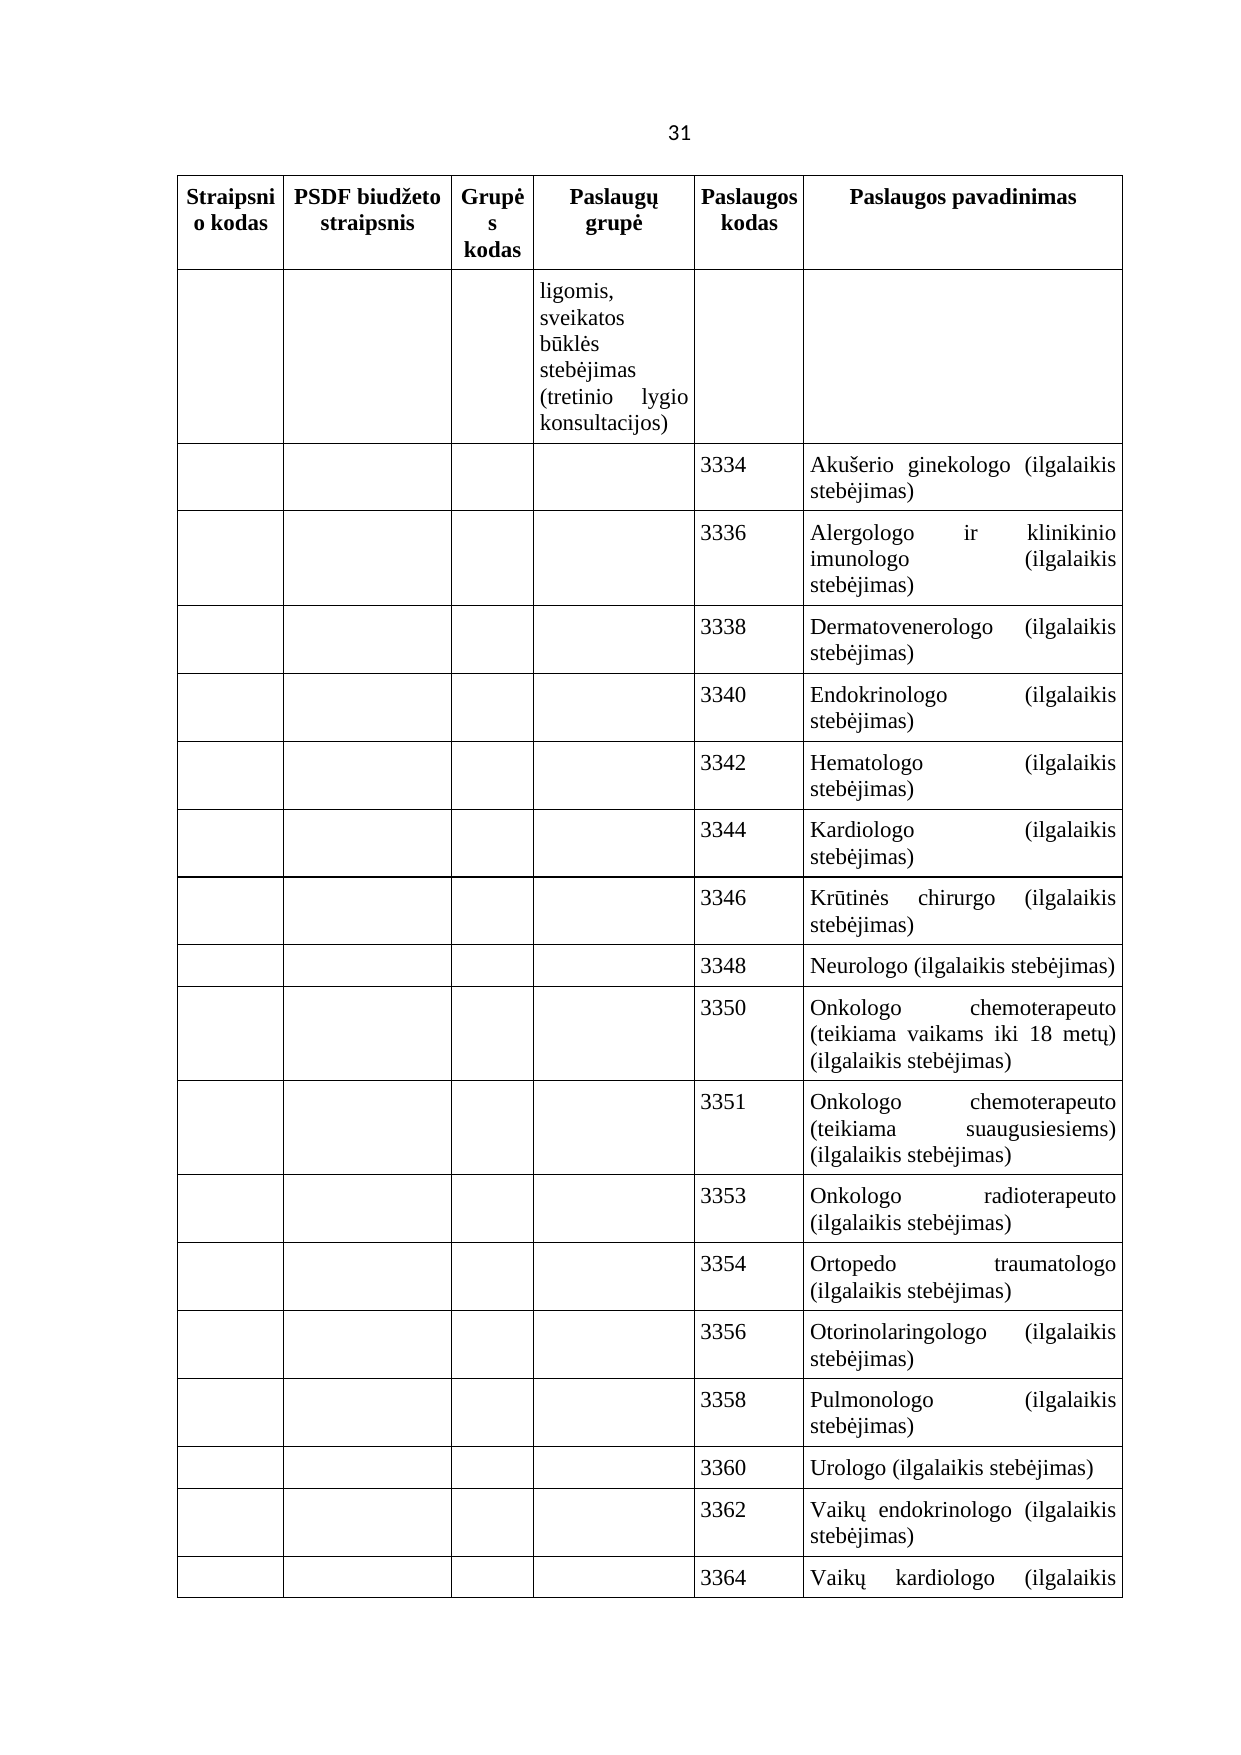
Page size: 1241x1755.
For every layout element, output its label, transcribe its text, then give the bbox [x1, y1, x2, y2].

table_cell [284, 1557, 451, 1597]
table_cell Kardiologo (ilgalaikis stebėjimas) [804, 810, 1122, 876]
table_cell 3346 [695, 878, 803, 944]
table_cell [178, 444, 283, 510]
table_cell [452, 1489, 533, 1556]
table_header Paslaugų grupė [534, 176, 694, 269]
table_cell Dermatovenerologo (ilgalaikis stebėjimas) [804, 606, 1122, 673]
table_header Grupės kodas [452, 176, 533, 269]
table_cell [284, 511, 451, 605]
table_cell 3336 [695, 511, 803, 605]
table_cell [178, 742, 283, 808]
table_cell Vaikų endokrinologo (ilgalaikis stebėjimas) [804, 1489, 1122, 1556]
table_cell [178, 674, 283, 741]
table_cell 3354 [695, 1243, 803, 1310]
table_cell 3342 [695, 742, 803, 808]
table_cell [534, 1311, 694, 1378]
table_cell [534, 606, 694, 673]
table_cell [284, 1447, 451, 1488]
table_cell [452, 1081, 533, 1174]
table_cell [534, 1379, 694, 1446]
table_cell 3360 [695, 1447, 803, 1488]
table_cell [452, 511, 533, 605]
table_cell 3350 [695, 987, 803, 1080]
table_cell Hematologo (ilgalaikis stebėjimas) [804, 742, 1122, 808]
table_cell Alergologo ir klinikinio imunologo (ilgalaikis stebėjimas) [804, 511, 1122, 605]
table_cell Pulmonologo (ilgalaikis stebėjimas) [804, 1379, 1122, 1446]
table_cell [178, 1311, 283, 1378]
table_cell [452, 444, 533, 510]
table_cell [284, 742, 451, 808]
table_cell 3351 [695, 1081, 803, 1174]
table_cell [452, 1311, 533, 1378]
table_cell [178, 987, 283, 1080]
table_cell [534, 1081, 694, 1174]
table_cell [178, 1489, 283, 1556]
table_cell [284, 1175, 451, 1242]
table_cell 3358 [695, 1379, 803, 1446]
table_cell Urologo (ilgalaikis stebėjimas) [804, 1447, 1122, 1488]
table_cell [452, 810, 533, 876]
table_cell Neurologo (ilgalaikis stebėjimas) [804, 945, 1122, 986]
table_cell [452, 1243, 533, 1310]
table_cell [452, 987, 533, 1080]
table_cell [534, 945, 694, 986]
table_cell 3353 [695, 1175, 803, 1242]
table_header PSDF biudžeto straipsnis [284, 176, 451, 269]
table_cell Otorinolaringologo (ilgalaikis stebėjimas) [804, 1311, 1122, 1378]
table_cell [452, 1175, 533, 1242]
table_cell [452, 674, 533, 741]
table_cell [284, 987, 451, 1080]
table_cell 3348 [695, 945, 803, 986]
table_cell [178, 1379, 283, 1446]
table_cell [452, 1379, 533, 1446]
table_cell [452, 742, 533, 808]
table_cell 3340 [695, 674, 803, 741]
table_cell 3338 [695, 606, 803, 673]
table_cell 3356 [695, 1311, 803, 1378]
table_header Straipsnio kodas [178, 176, 283, 269]
table_cell [284, 674, 451, 741]
table_cell [178, 606, 283, 673]
table_cell [178, 810, 283, 876]
table_cell [452, 606, 533, 673]
table_cell [284, 444, 451, 510]
table_cell [534, 1557, 694, 1597]
table_cell [178, 511, 283, 605]
table_cell [534, 1447, 694, 1488]
table_cell 3364 [695, 1557, 803, 1597]
table_cell [534, 987, 694, 1080]
table_cell [452, 1557, 533, 1597]
table_cell Onkologo radioterapeuto (ilgalaikis stebėjimas) [804, 1175, 1122, 1242]
table_cell [534, 742, 694, 808]
table_cell Vaikų kardiologo (ilgalaikis [804, 1557, 1122, 1597]
table_cell [534, 878, 694, 944]
table_cell [284, 270, 451, 442]
table_cell [452, 945, 533, 986]
table_cell Ortopedo traumatologo (ilgalaikis stebėjimas) [804, 1243, 1122, 1310]
table_cell Akušerio ginekologo (ilgalaikis stebėjimas) [804, 444, 1122, 510]
table_cell [284, 1081, 451, 1174]
table_cell [178, 270, 283, 442]
table_cell [534, 674, 694, 741]
table_cell 3344 [695, 810, 803, 876]
table_cell ligomis, sveikatos būklės stebėjimas (tretinio lygio konsultacijos) [534, 270, 694, 442]
table_cell [534, 444, 694, 510]
table_cell [534, 1175, 694, 1242]
table_cell 3362 [695, 1489, 803, 1556]
table_header Paslaugos kodas [695, 176, 803, 269]
table_cell Krūtinės chirurgo (ilgalaikis stebėjimas) [804, 878, 1122, 944]
table_cell [178, 878, 283, 944]
table_cell [178, 1243, 283, 1310]
table_cell [534, 810, 694, 876]
table_cell [695, 270, 803, 442]
table_cell [534, 1489, 694, 1556]
table_cell [284, 810, 451, 876]
table_cell Endokrinologo (ilgalaikis stebėjimas) [804, 674, 1122, 741]
table_cell [178, 1175, 283, 1242]
table_cell [452, 878, 533, 944]
table_cell [284, 1379, 451, 1446]
table_cell [284, 606, 451, 673]
table_cell Onkologo chemoterapeuto (teikiama suaugusiesiems) (ilgalaikis stebėjimas) [804, 1081, 1122, 1174]
table_cell 3334 [695, 444, 803, 510]
table_header Paslaugos pavadinimas [804, 176, 1122, 269]
table_cell Onkologo chemoterapeuto (teikiama vaikams iki 18 metų) (ilgalaikis stebėjimas) [804, 987, 1122, 1080]
table_cell [284, 1311, 451, 1378]
table_cell [534, 511, 694, 605]
table_cell [178, 1081, 283, 1174]
table_cell [452, 1447, 533, 1488]
table_cell [452, 270, 533, 442]
table_cell [178, 1447, 283, 1488]
table_cell [284, 1243, 451, 1310]
table_cell [284, 878, 451, 944]
table_cell [284, 1489, 451, 1556]
table_cell [804, 270, 1122, 442]
table_cell [534, 1243, 694, 1310]
table_cell [178, 1557, 283, 1597]
table_cell [178, 945, 283, 986]
table_cell [284, 945, 451, 986]
